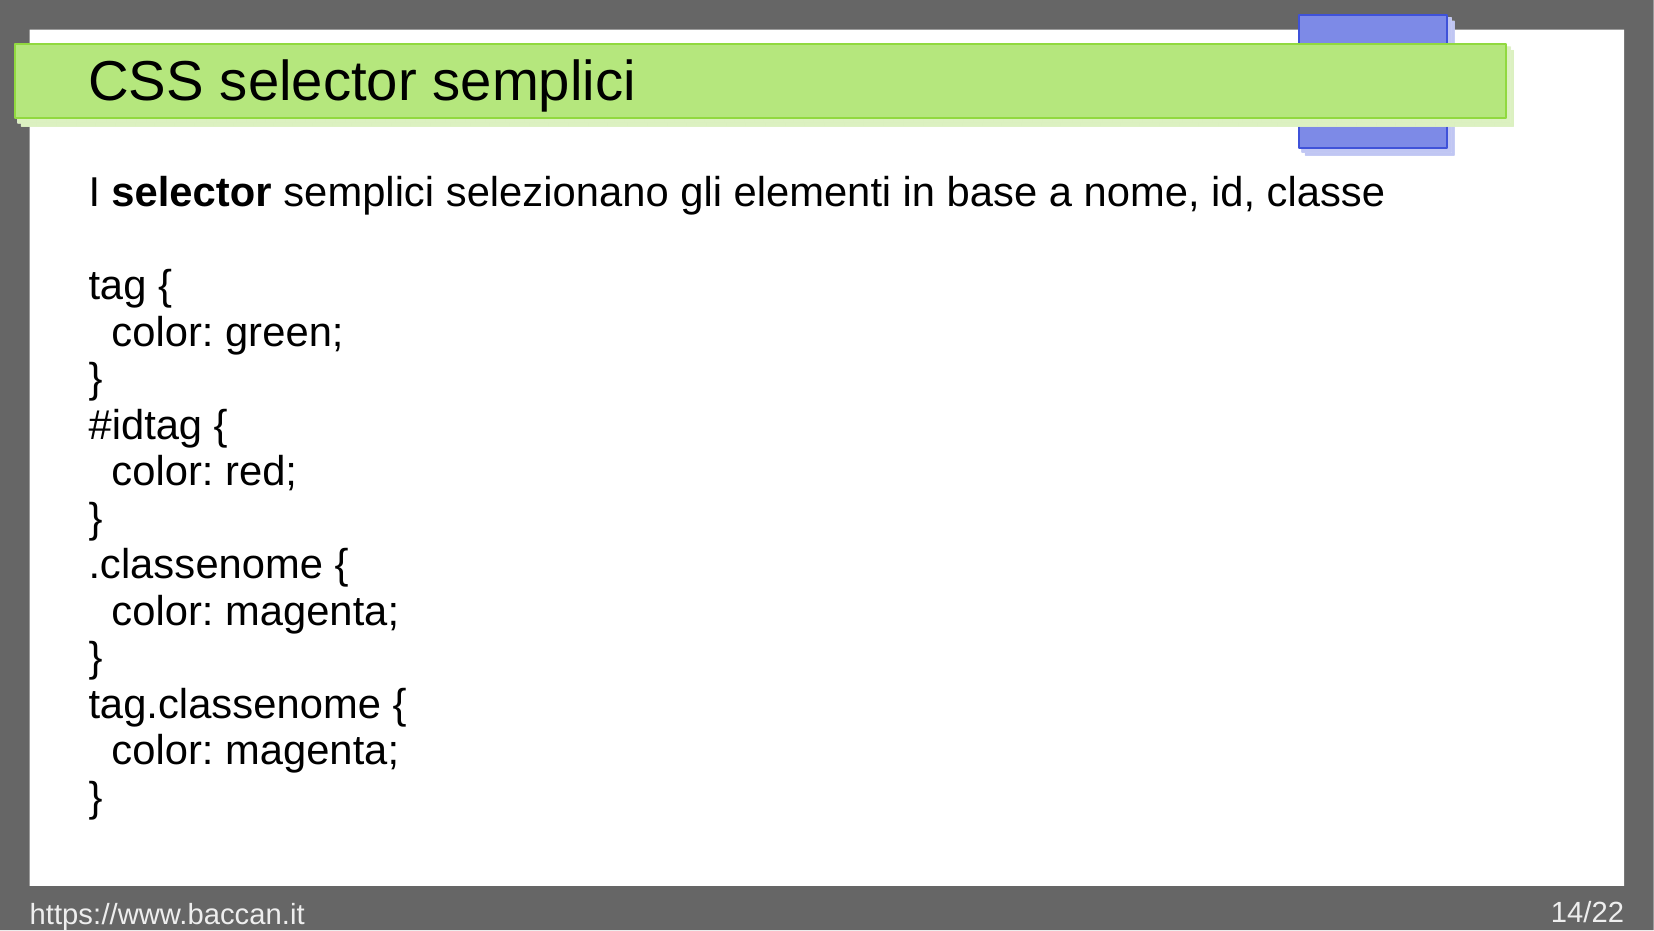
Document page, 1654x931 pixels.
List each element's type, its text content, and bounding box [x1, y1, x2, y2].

text_box I selector semplici selezionano gli elementi in base a nome, id, classe tag { color: green; } #idtag { color: red; } .classenome { color: magenta; } tag.classenome { color: magenta; } [88, 169, 1565, 820]
title CSS selector semplici [88, 44, 1506, 119]
